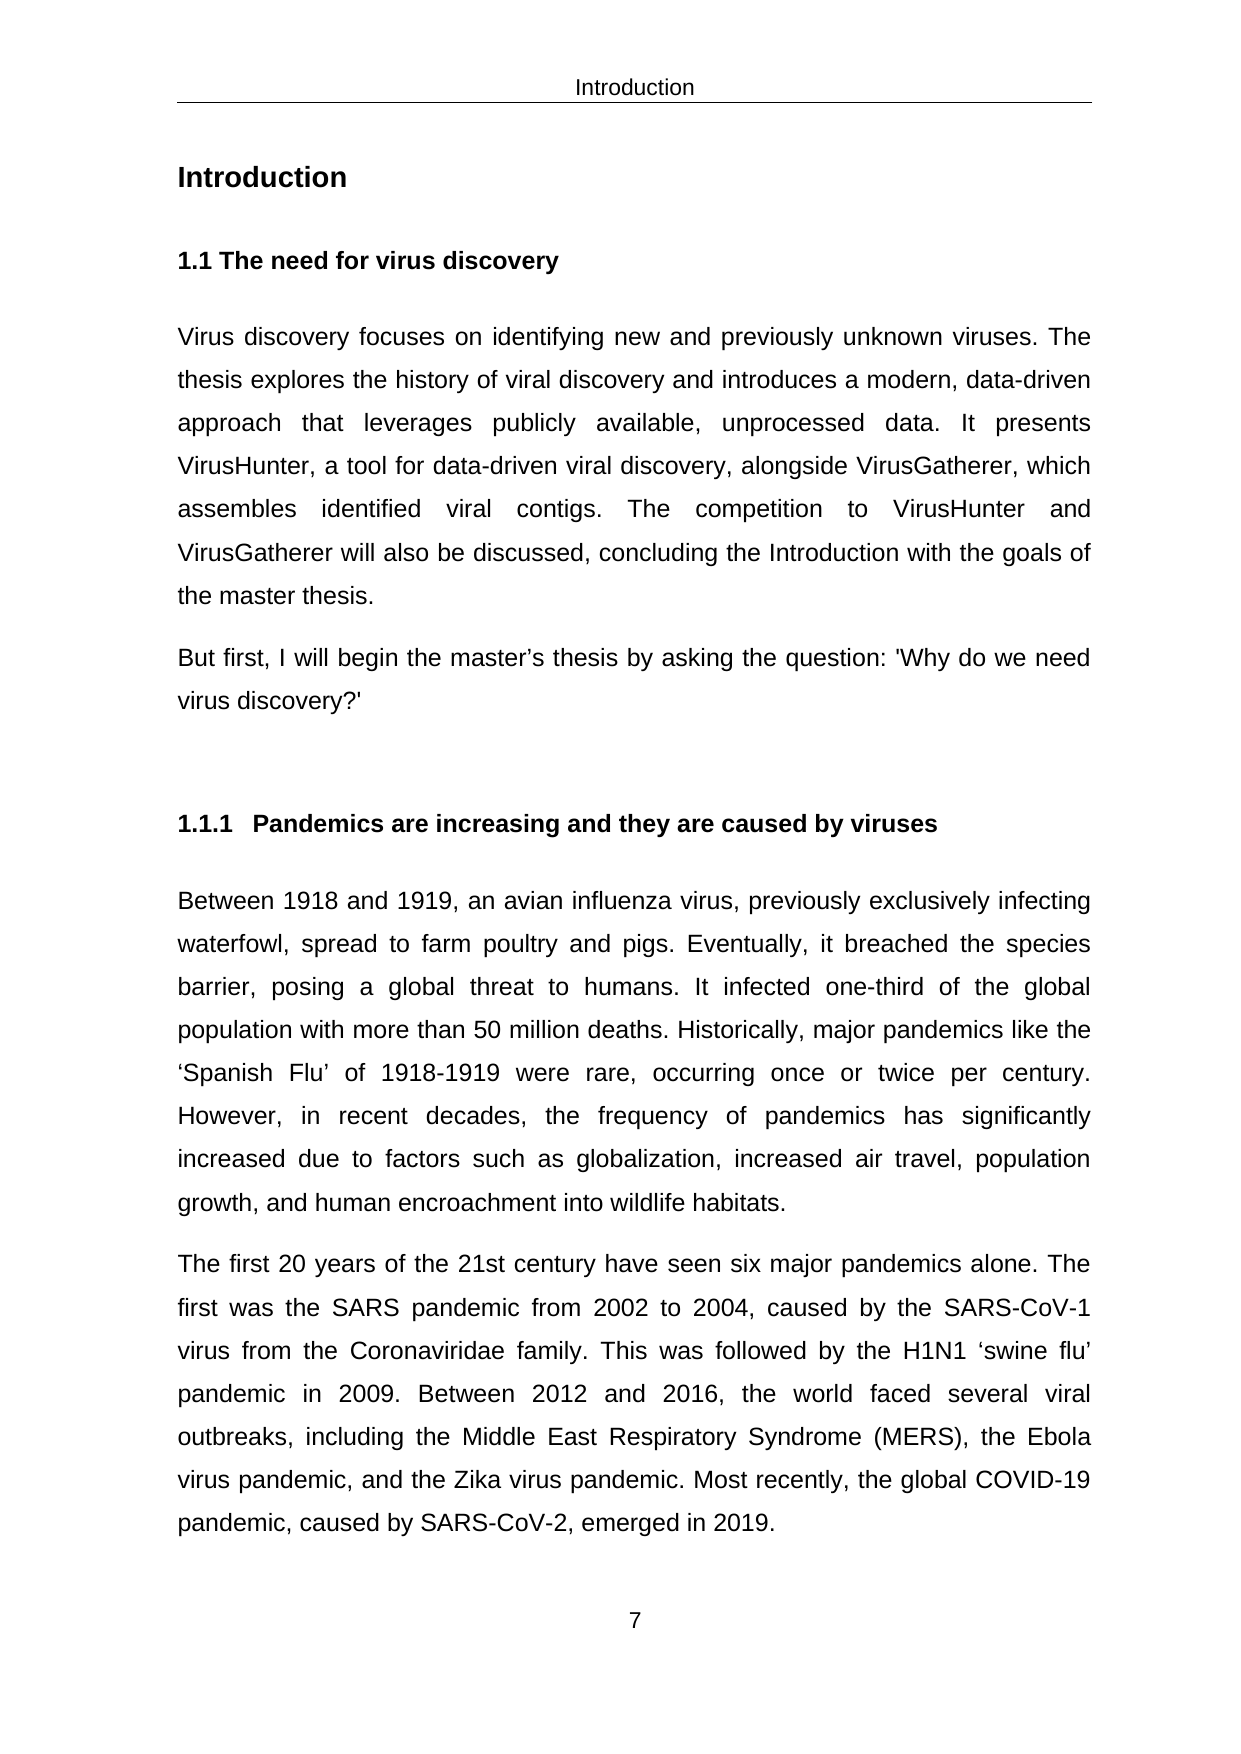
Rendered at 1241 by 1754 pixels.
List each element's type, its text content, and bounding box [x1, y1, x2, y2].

subtitle Introduction [177, 160, 1092, 193]
text But first, I will begin the master’s thesis by asking the question: 'Why do we need virus discovery?' [177, 643, 1092, 714]
subtitle 1.1 The need for virus discovery [177, 246, 1092, 274]
text The first 20 years of the 21st century have seen six major pandemics alone. The first was the SARS pandemic from 2002 to 2004, caused by the SARS-CoV-1 virus from the Coronaviridae family. This was followed by the H1N1 ‘swine flu’ pandemic in 2009. Between 2012 and 2016, the world faced several viral outbreaks, including the Middle East Respiratory Syndrome (MERS), the Ebola virus pandemic, and the Zika virus pandemic. Most recently, the global COVID-19 pandemic, caused by SARS-CoV-2, emerged in 2019. [177, 1249, 1092, 1537]
list Pandemics are increasing and they are caused by viruses [177, 809, 1092, 838]
text Between 1918 and 1919, an avian influenza virus, previously exclusively infecting waterfowl, spread to farm poultry and pigs. Eventually, it breached the species barrier, posing a global threat to humans. It infected one-third of the global population with more than 50 million deaths. Historically, major pandemics like the ‘Spanish Flu’ of 1918-1919 were rare, occurring once or twice per century. However, in recent decades, the frequency of pandemics has significantly increased due to factors such as globalization, increased air travel, population growth, and human encroachment into wildlife habitats. [177, 886, 1092, 1216]
text Virus discovery focuses on identifying new and previously unknown viruses. The thesis explores the history of viral discovery and introduces a modern, data-driven approach that leverages publicly available, unprocessed data. It presents VirusHunter, a tool for data-driven viral discovery, alongside VirusGatherer, which assembles identified viral contigs. The competition to VirusHunter and VirusGatherer will also be discussed, concluding the Introduction with the goals of the master thesis. [177, 322, 1092, 609]
